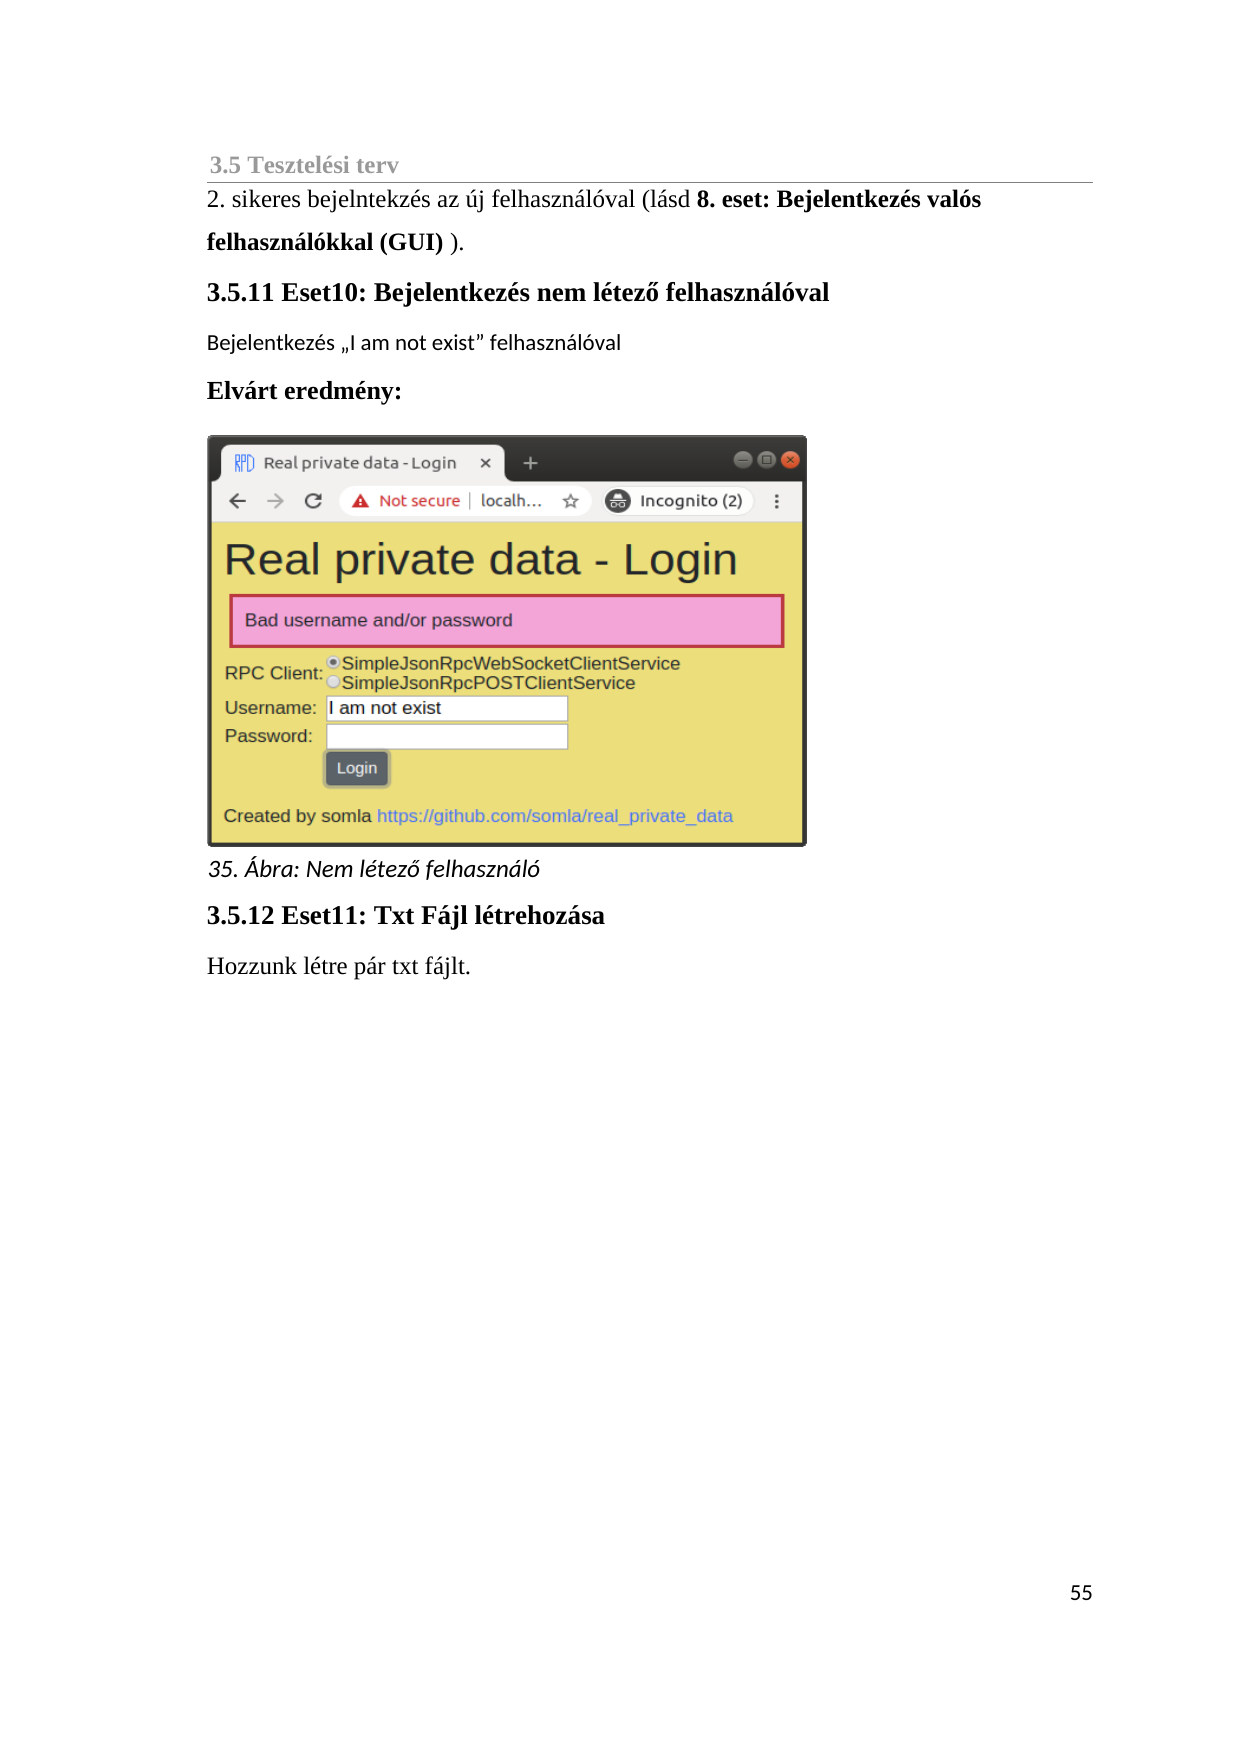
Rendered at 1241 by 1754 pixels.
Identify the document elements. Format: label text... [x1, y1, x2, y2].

picture [207, 435, 807, 847]
subtitle Eset11: Txt Fájl létrehozása [207, 423, 1093, 930]
text Hozzunk létre pár txt fájlt. [207, 951, 1093, 980]
text 2. sikeres bejelntekzés az új felhasználóval (lásd 8. eset: Bejelentkezés valós felhasználókkal (GUI) ). [207, 184, 1093, 256]
text Bejelentkezés „I am not exist” felhasználóval [207, 328, 1093, 356]
subtitle Eset10: Bejelentkezés nem létező felhasználóval [207, 276, 1093, 307]
text Elvárt eredmény: [207, 375, 1093, 405]
text 35. Ábra: Nem létező felhasználó [207, 847, 807, 883]
